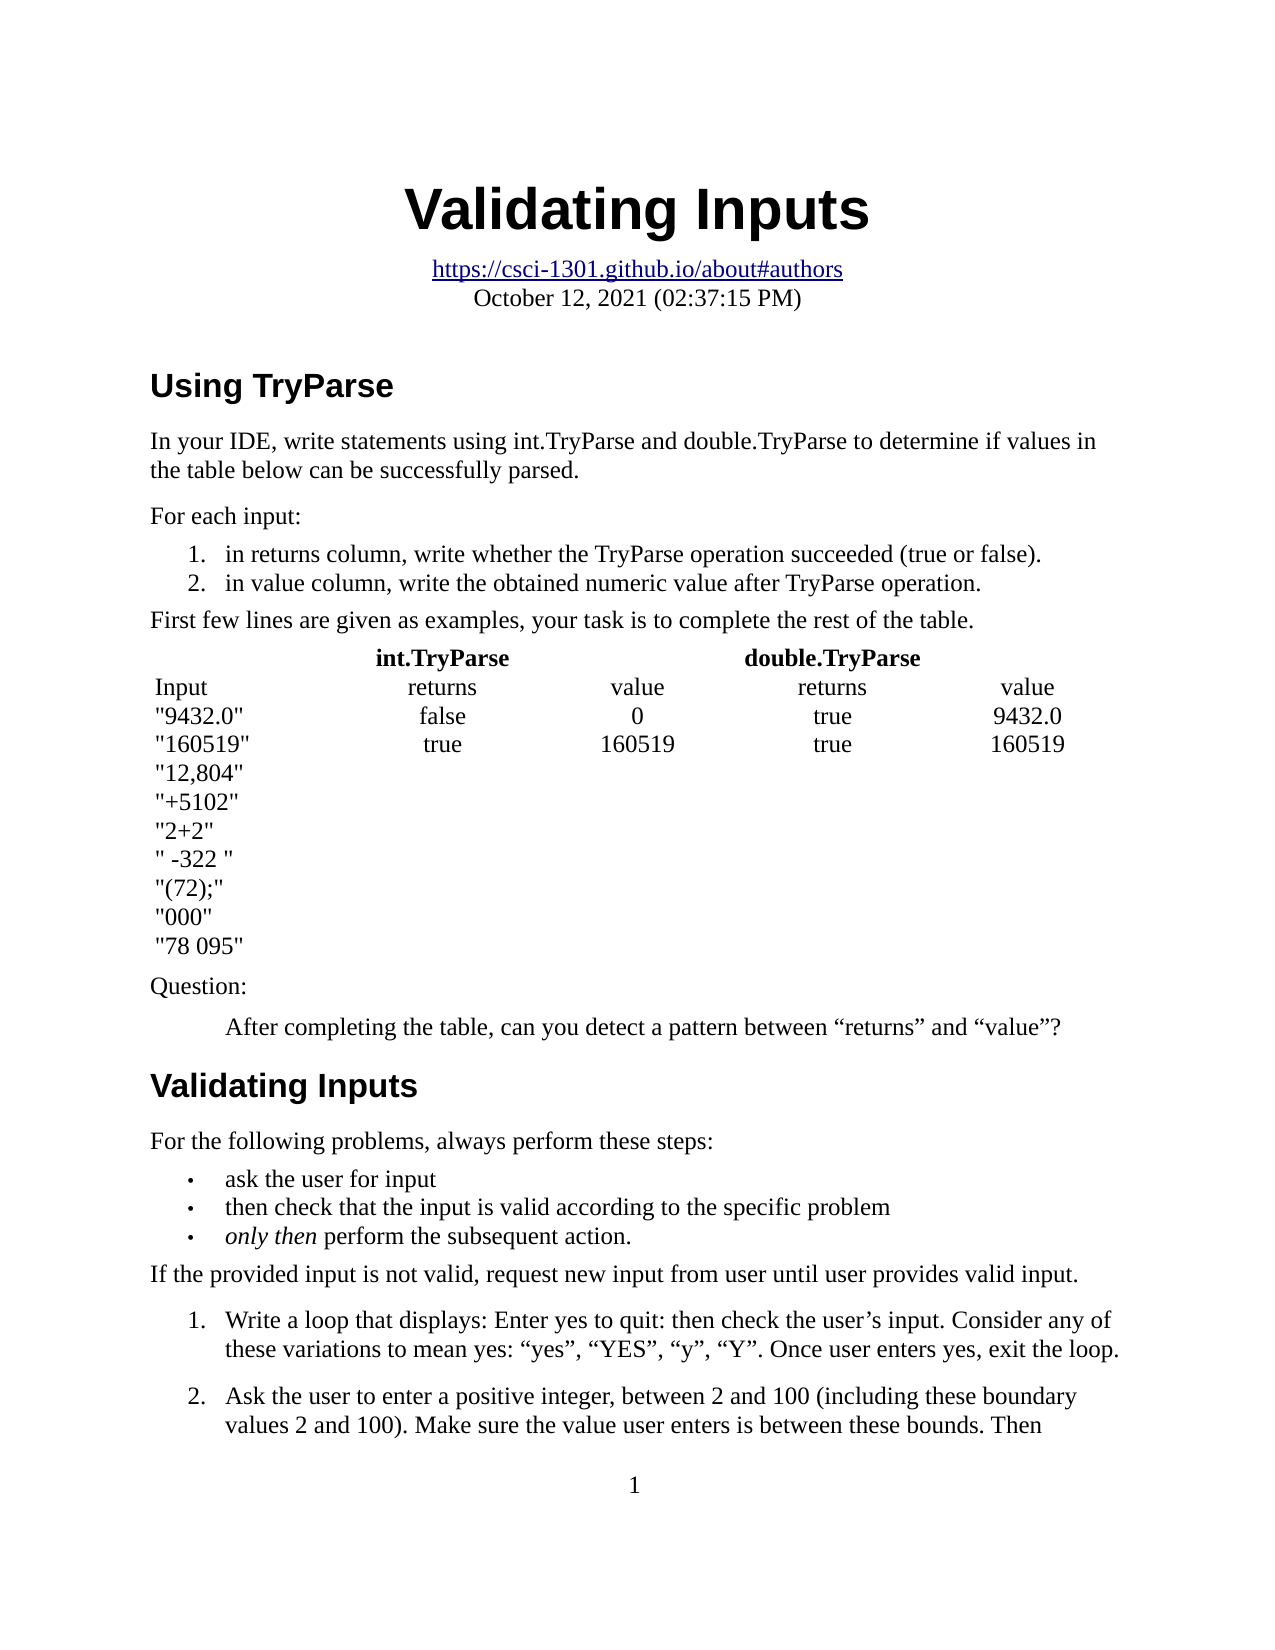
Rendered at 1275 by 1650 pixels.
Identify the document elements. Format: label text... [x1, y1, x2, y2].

table_cell [930, 873, 1125, 902]
list ask the user for input [187, 1164, 1125, 1192]
table_cell [345, 873, 540, 902]
table_cell 160519 [540, 730, 735, 758]
table_cell [540, 758, 735, 787]
text For each input: [150, 501, 1125, 530]
table_cell true [735, 701, 930, 729]
table_cell [540, 816, 735, 844]
table_cell [930, 931, 1125, 959]
table_cell [735, 816, 930, 844]
table_cell 160519 [930, 730, 1125, 758]
table_header [150, 643, 345, 672]
title Validating Inputs [150, 175, 1125, 242]
list Write a loop that displays: Enter yes to quit: then check the user’s input. Consider any of these variations to mean yes: “yes”, “YES”, “y”, “Y”. Once user enters yes, exit the loop. [187, 1306, 1125, 1363]
table_cell "12,804" [150, 758, 345, 787]
table_cell true [345, 730, 540, 758]
table_cell [735, 758, 930, 787]
table_header [930, 643, 1125, 672]
text In your IDE, write statements using int.TryParse and double.TryParse to determine if values in the table below can be successfully parsed. [150, 426, 1125, 483]
list then check that the input is valid according to the specific problem [187, 1192, 1125, 1221]
table_cell [345, 758, 540, 787]
table_cell [345, 787, 540, 816]
table_cell 9432.0 [930, 701, 1125, 729]
text https://csci-1301.github.io/about#authors [150, 254, 1125, 283]
table_cell "78 095" [150, 931, 345, 959]
table_header double.TryParse [735, 643, 930, 672]
table_cell [930, 902, 1125, 931]
table_cell value [930, 672, 1125, 701]
table_cell [735, 787, 930, 816]
table_cell "9432.0" [150, 701, 345, 729]
table_cell [735, 873, 930, 902]
table_cell [930, 816, 1125, 844]
text For the following problems, always perform these steps: [150, 1126, 1125, 1155]
table_cell [345, 931, 540, 959]
text Question: [150, 971, 1125, 1000]
table_cell "000" [150, 902, 345, 931]
text October 12, 2021 (02:37:15 PM) [150, 283, 1125, 312]
table_cell [540, 845, 735, 873]
list in returns column, write whether the TryParse operation succeeded (true or false). [187, 539, 1125, 568]
table_cell value [540, 672, 735, 701]
table_cell false [345, 701, 540, 729]
table_cell [735, 931, 930, 959]
table_cell [540, 902, 735, 931]
table_cell [345, 845, 540, 873]
table_cell [540, 873, 735, 902]
text First few lines are given as examples, your task is to complete the rest of the table. [150, 606, 1125, 634]
table_cell [930, 758, 1125, 787]
list Ask the user to enter a positive integer, between 2 and 100 (including these boundary values 2 and 100). Make sure the value user enters is between these bounds. Then [187, 1381, 1125, 1438]
table_cell [735, 845, 930, 873]
table_cell returns [735, 672, 930, 701]
list in value column, write the obtained numeric value after TryParse operation. [187, 568, 1125, 597]
table_cell "(72);" [150, 873, 345, 902]
table_cell [930, 845, 1125, 873]
table_cell "160519" [150, 730, 345, 758]
subtitle Using TryParse [150, 366, 1125, 404]
table_cell Input [150, 672, 345, 701]
table_cell [345, 816, 540, 844]
table_cell 0 [540, 701, 735, 729]
table_cell [930, 787, 1125, 816]
table_cell returns [345, 672, 540, 701]
text If the provided input is not valid, request new input from user until user provides valid input. [150, 1259, 1125, 1288]
list only then perform the subsequent action. [187, 1221, 1125, 1250]
table_cell [345, 902, 540, 931]
table_header [540, 643, 735, 672]
table_cell true [735, 730, 930, 758]
table_header int.TryParse [345, 643, 540, 672]
table_cell [540, 787, 735, 816]
text After completing the table, can you detect a pattern between “returns” and “value”? [225, 1012, 1125, 1041]
subtitle Validating Inputs [150, 1066, 1125, 1104]
table_cell "2+2" [150, 816, 345, 844]
table_cell " -322 " [150, 845, 345, 873]
table_cell "+5102" [150, 787, 345, 816]
table_cell [540, 931, 735, 959]
table_cell [735, 902, 930, 931]
